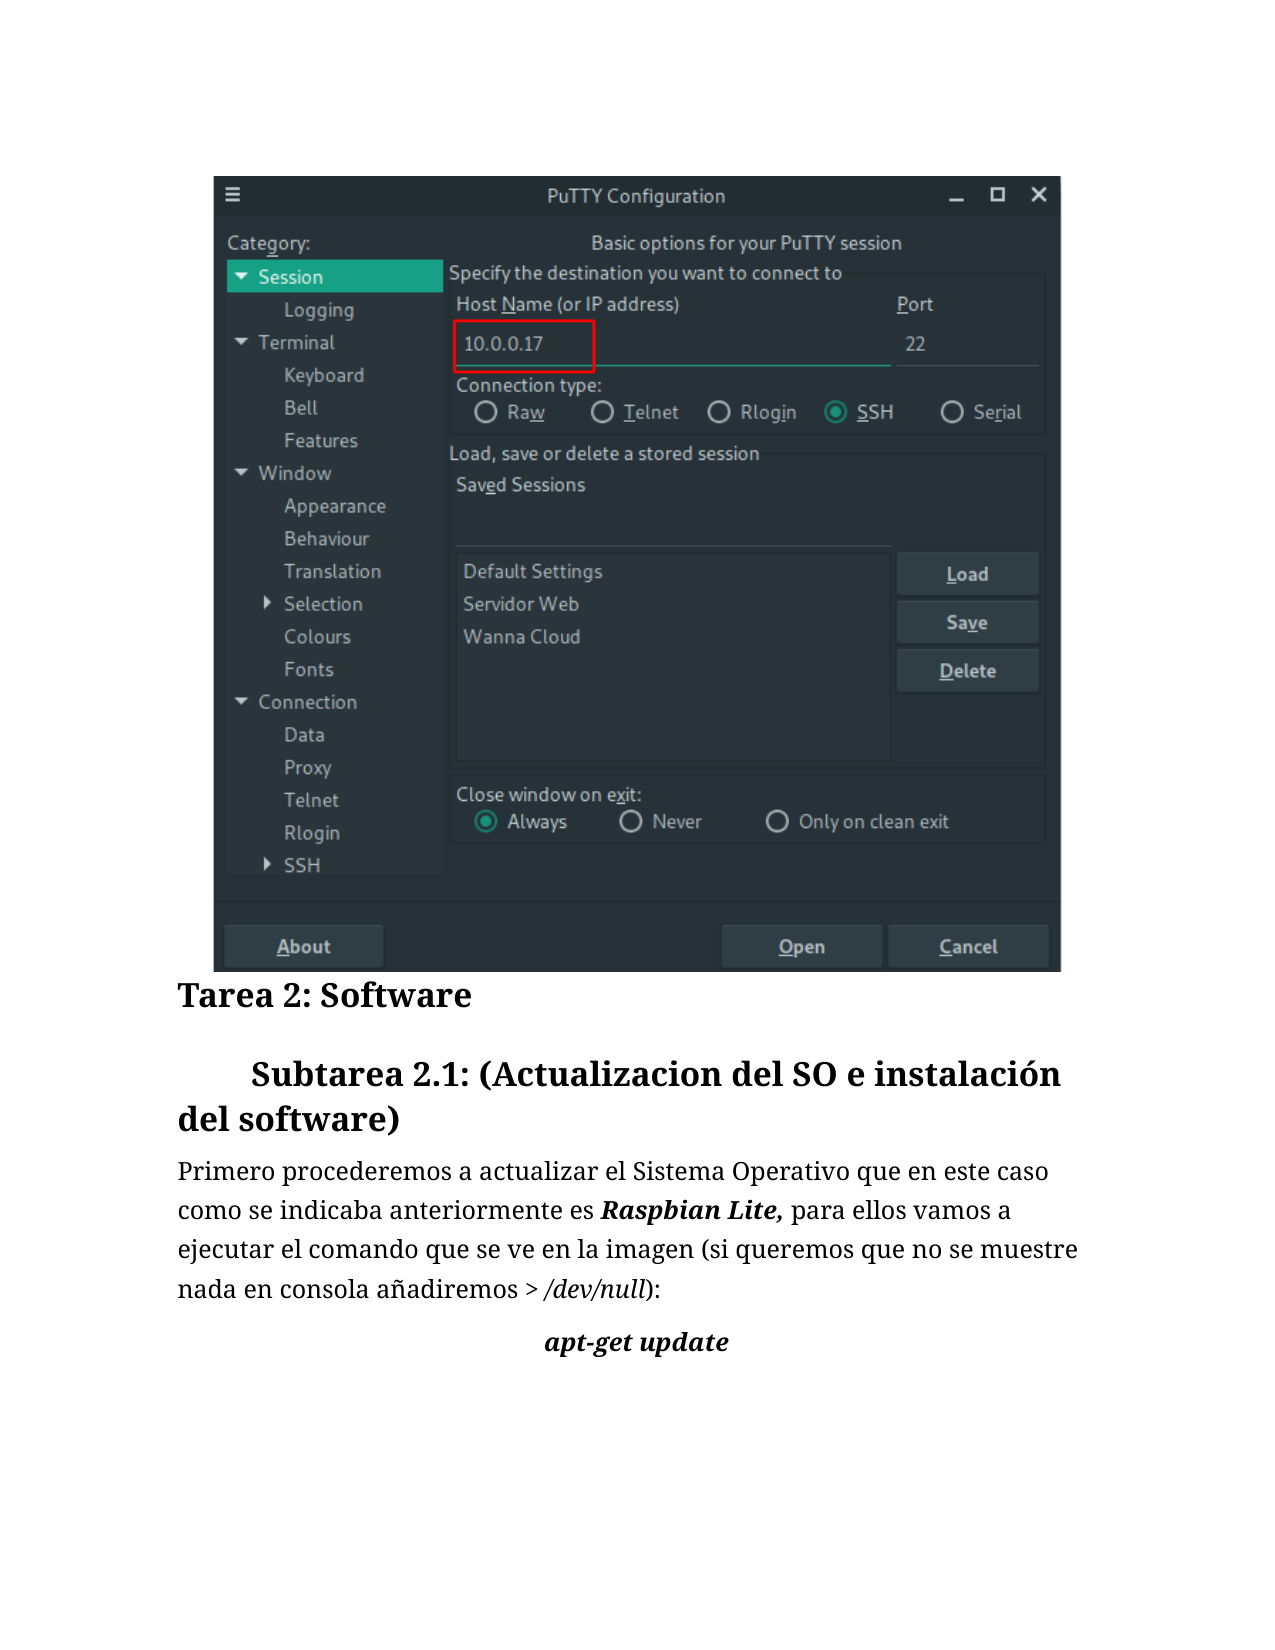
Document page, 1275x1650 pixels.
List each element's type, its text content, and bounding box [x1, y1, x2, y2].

subtitle Subtarea 2.1: (Actualizacion del SO e instalación del software) [177, 1051, 1098, 1141]
picture [213, 176, 1062, 972]
text apt-get update [177, 1325, 1098, 1359]
text Primero procederemos a actualizar el Sistema Operativo que en este caso como se indicaba anteriormente es Raspbian Lite, para ellos vamos a ejecutar el comando que se ve en la imagen (si queremos que no se muestre nada en consola añadiremos > /dev/null): [177, 1154, 1098, 1305]
subtitle Tarea 2: Software [177, 936, 1098, 1017]
